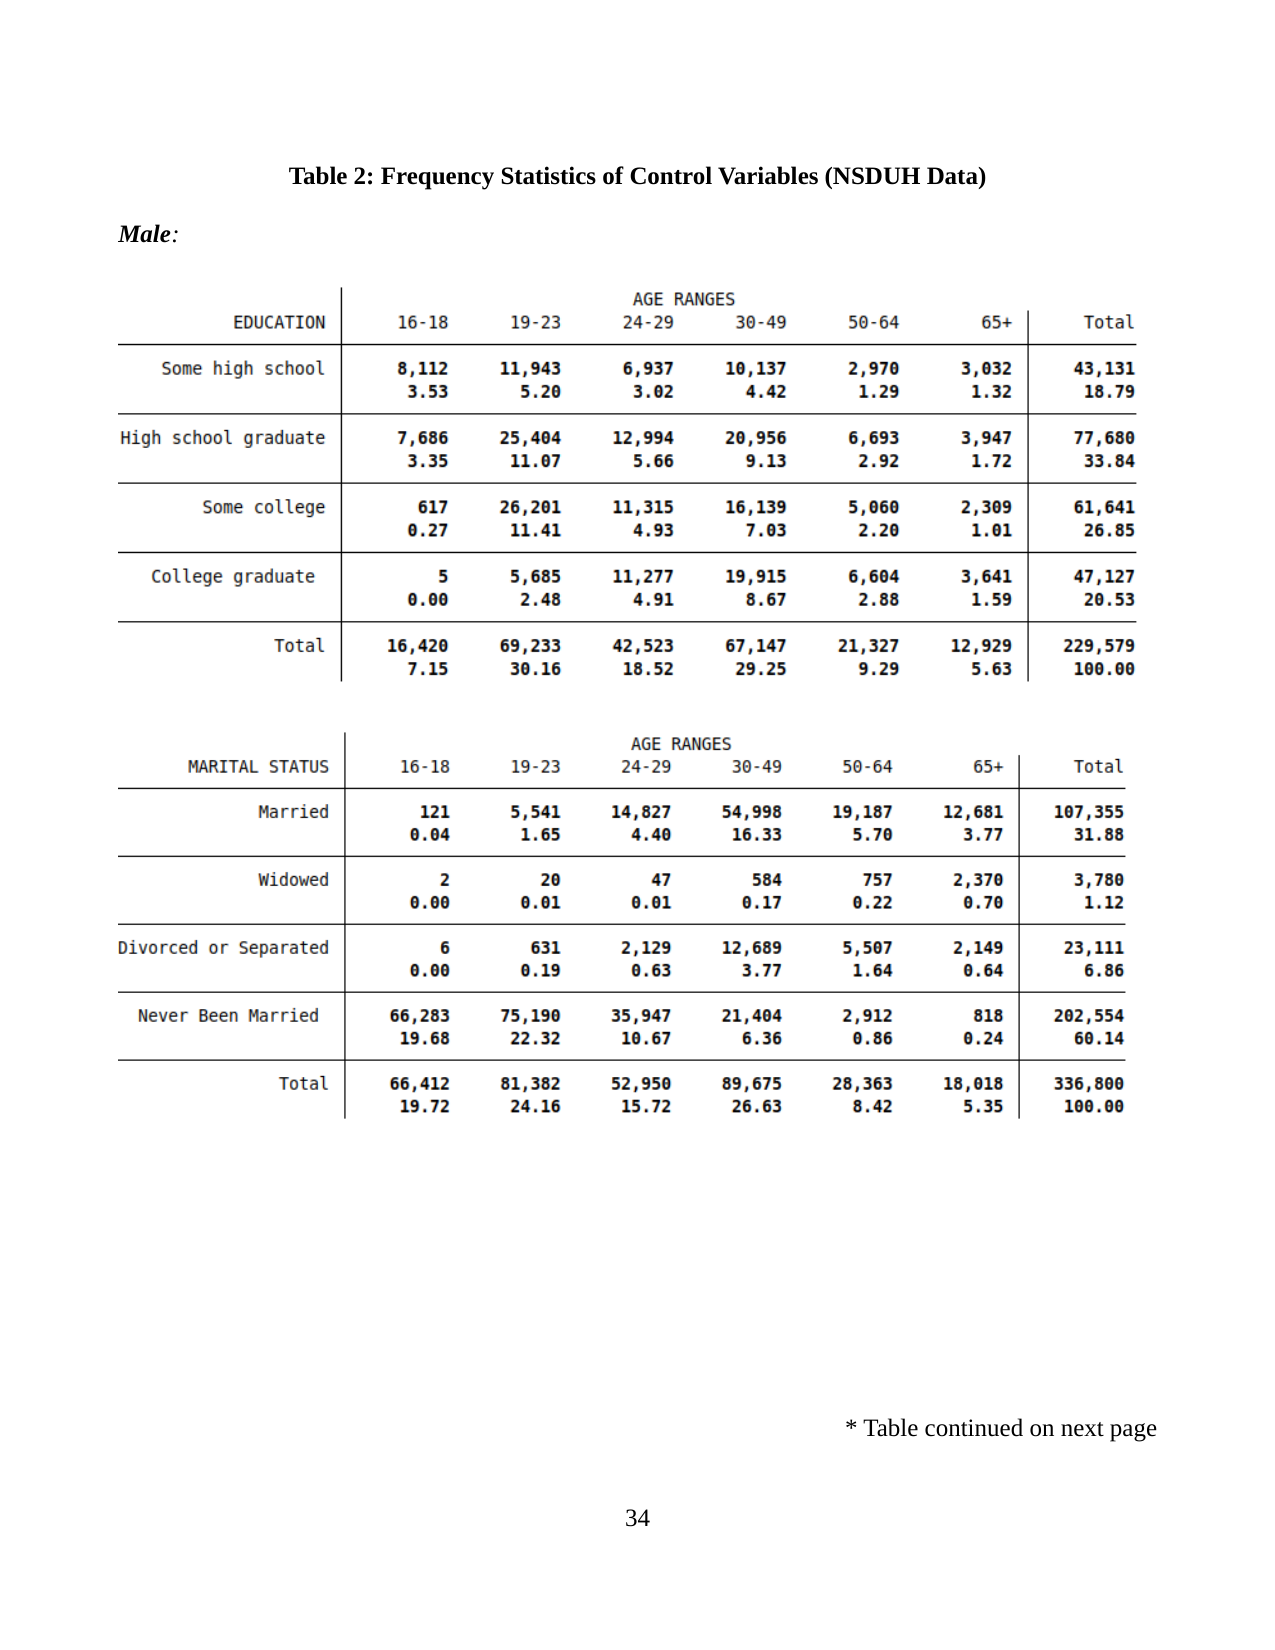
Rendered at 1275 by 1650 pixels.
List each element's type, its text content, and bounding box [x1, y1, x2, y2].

picture [118, 725, 1157, 1154]
text Table 2: Frequency Statistics of Control Variables (NSDUH Data) [118, 161, 1157, 190]
picture [118, 276, 1157, 697]
text * Table continued on next page [118, 1413, 1157, 1441]
text Male: [118, 219, 1157, 247]
